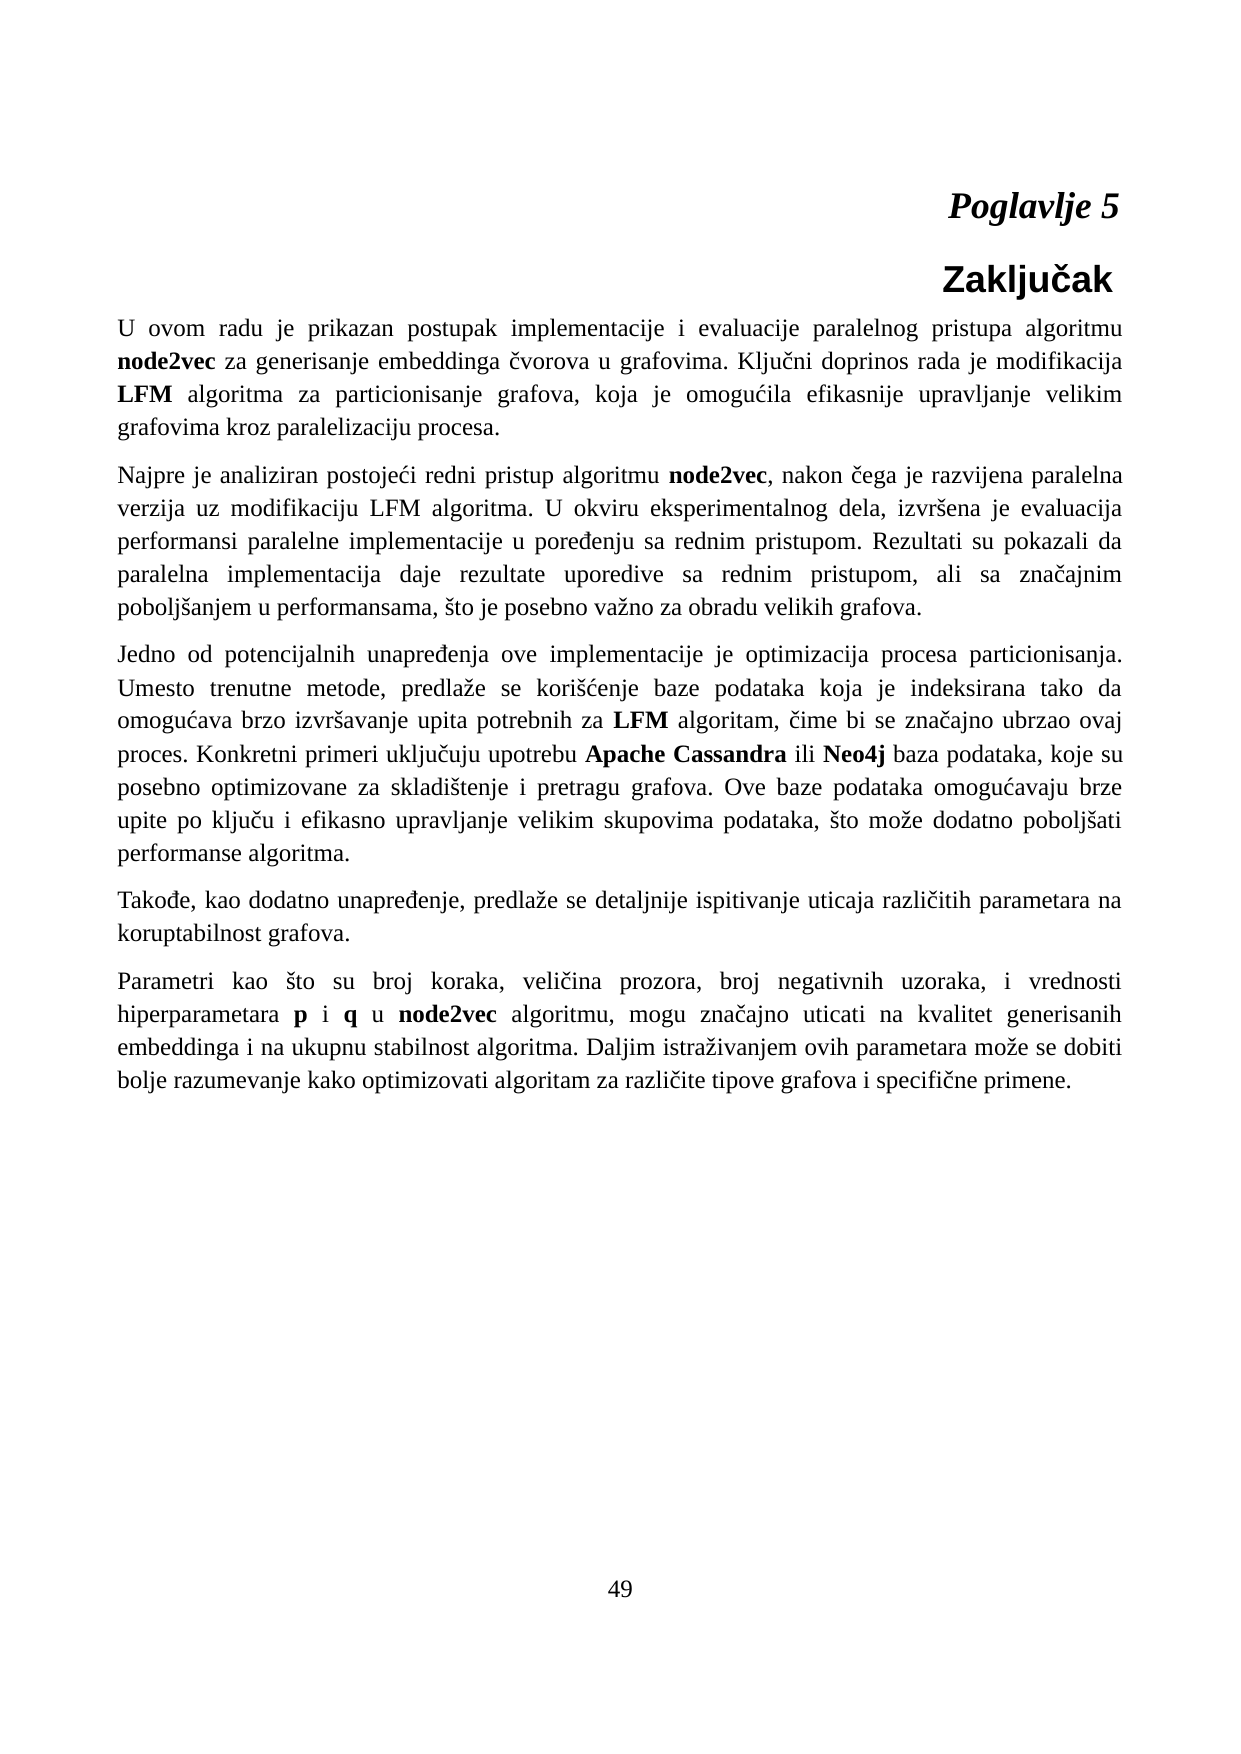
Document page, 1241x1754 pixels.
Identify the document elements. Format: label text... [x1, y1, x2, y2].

text Poglavlje 5 [117, 183, 1123, 226]
text U ovom radu je prikazan postupak implementacije i evaluacije paralelnog pristupa algoritmu node2vec za generisanje embeddinga čvorova u grafovima. Ključni doprinos rada je modifikacija LFM algoritma za particionisanje grafova, koja je omogućila efikasnije upravljanje velikim grafovima kroz paralelizaciju procesa. [117, 313, 1123, 441]
subtitle Zaključak [117, 258, 1123, 301]
text Jedno od potencijalnih unapređenja ove implementacije je optimizacija procesa particionisanja. Umesto trenutne metode, predlaže se korišćenje baze podataka koja je indeksirana tako da omogućava brzo izvršavanje upita potrebnih za LFM algoritam, čime bi se značajno ubrzao ovaj proces. Konkretni primeri uključuju upotrebu Apache Cassandra ili Neo4j baza podataka, koje su posebno optimizovane za skladištenje i pretragu grafova. Ove baze podataka omogućavaju brze upite po ključu i efikasno upravljanje velikim skupovima podataka, što može dodatno poboljšati performanse algoritma. [117, 639, 1123, 866]
text Najpre je analiziran postojeći redni pristup algoritmu node2vec, nakon čega je razvijena paralelna verzija uz modifikaciju LFM algoritma. U okviru eksperimentalnog dela, izvršena je evaluacija performansi paralelne implementacije u poređenju sa rednim pristupom. Rezultati su pokazali da paralelna implementacija daje rezultate uporedive sa rednim pristupom, ali sa značajnim poboljšanjem u performansama, što je posebno važno za obradu velikih grafova. [117, 460, 1123, 621]
text Takođe, kao dodatno unapređenje, predlaže se detaljnije ispitivanje uticaja različitih parametara na koruptabilnost grafova. [117, 885, 1123, 947]
text Parametri kao što su broj koraka, veličina prozora, broj negativnih uzoraka, i vrednosti hiperparametara p i q u node2vec algoritmu, mogu značajno uticati na kvalitet generisanih embeddinga i na ukupnu stabilnost algoritma. Daljim istraživanjem ovih parametara može se dobiti bolje razumevanje kako optimizovati algoritam za različite tipove grafova i specifične primene. [117, 966, 1123, 1094]
